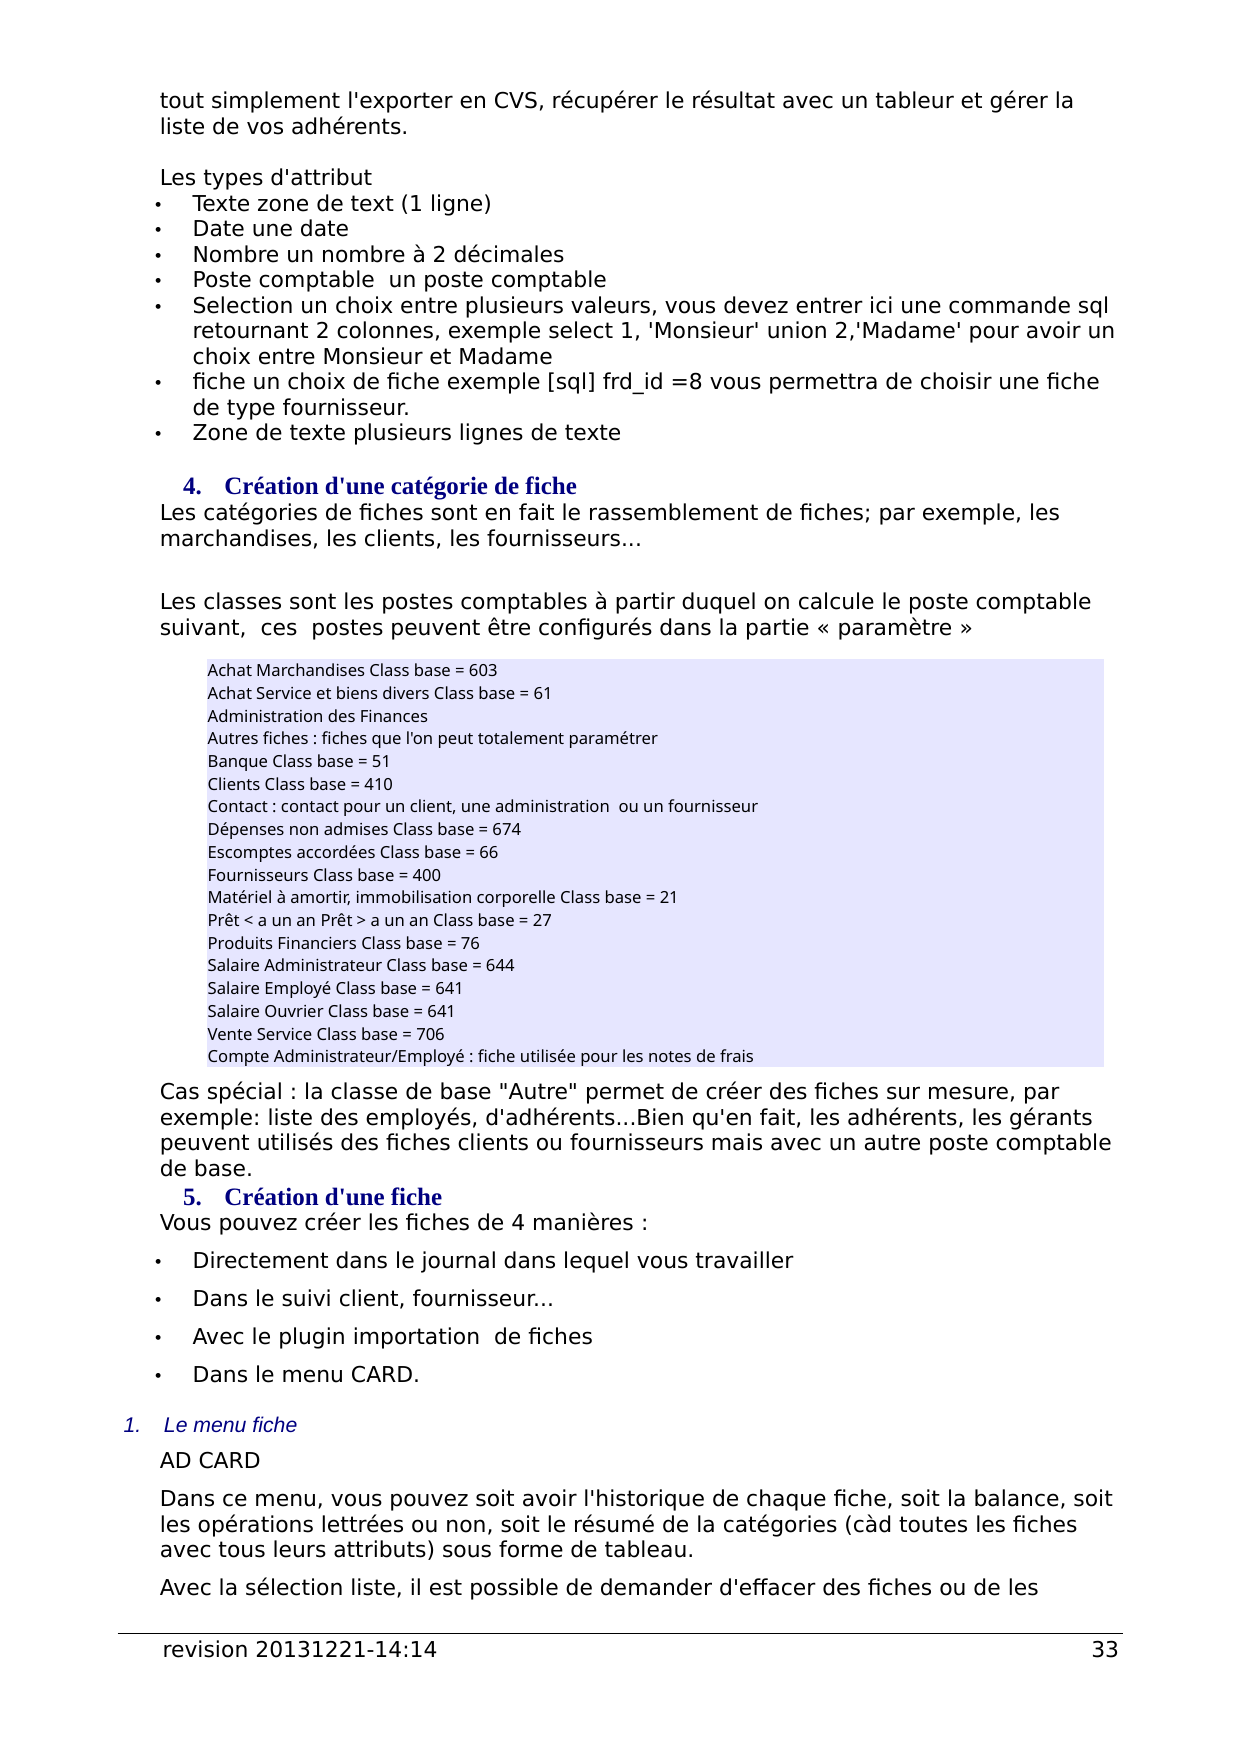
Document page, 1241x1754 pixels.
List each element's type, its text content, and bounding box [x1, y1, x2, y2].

text Les types d'attribut [159, 165, 1123, 191]
text Les catégories de fiches sont en fait le rassemblement de fiches; par exemple, les marchandises, les clients, les fournisseurs... [159, 500, 1123, 551]
text Cas spécial : la classe de base "Autre" permet de créer des fiches sur mesure, par exemple: liste des employés, d'adhérents...Bien qu'en fait, les adhérents, les gérants peuvent utilisés des fiches clients ou fournisseurs mais avec un autre poste comptable de base. [159, 1079, 1123, 1182]
text AD CARD [159, 1448, 1123, 1474]
list Poste comptable un poste comptable [155, 267, 1123, 293]
list Nombre un nombre à 2 décimales [155, 242, 1123, 267]
subtitle Création d'une catégorie de fiche [177, 471, 1123, 500]
list Texte zone de text (1 ligne) [155, 191, 1123, 216]
text tout simplement l'exporter en CVS, récupérer le résultat avec un tableur et gérer la liste de vos adhérents. [159, 88, 1123, 139]
subtitle Création d'une fiche [177, 1182, 1123, 1210]
text Vous pouvez créer les fiches de 4 manières : [159, 1210, 1123, 1236]
list Dans le menu CARD. [155, 1362, 1123, 1388]
text Avec la sélection liste, il est possible de demander d'effacer des fiches ou de les [159, 1576, 1123, 1601]
text Achat Marchandises Class base = 603 Achat Service et biens divers Class base = 61 Administration des Finances Autres fiches : fiches que l'on peut totalement paramétrer Banque Class base = 51 Clients Class base = 410 Contact : contact pour un client, une administration ou un fournisseur Dépenses non admises Class base = 674 Escomptes accordées Class base = 66 Fournisseurs Class base = 400 Matériel à amortir, immobilisation corporelle Class base = 21 Prêt < a un an Prêt > a un an Class base = 27 Produits Financiers Class base = 76 Salaire Administrateur Class base = 644 Salaire Employé Class base = 641 Salaire Ouvrier Class base = 641 Vente Service Class base = 706 Compte Administrateur/Employé : fiche utilisée pour les notes de frais [207, 659, 1104, 1067]
list Date une date [155, 216, 1123, 242]
subtitle Le menu fiche [117, 1412, 1123, 1437]
list fiche un choix de fiche exemple [sql] frd_id =8 vous permettra de choisir une fiche de type fournisseur. [155, 369, 1123, 420]
list Selection un choix entre plusieurs valeurs, vous devez entrer ici une commande sql retournant 2 colonnes, exemple select 1, 'Monsieur' union 2,'Madame' pour avoir un choix entre Monsieur et Madame [155, 293, 1123, 369]
list Avec le plugin importation de fiches [155, 1324, 1123, 1350]
text Dans ce menu, vous pouvez soit avoir l'historique de chaque fiche, soit la balance, soit les opérations lettrées ou non, soit le résumé de la catégories (càd toutes les fiches avec tous leurs attributs) sous forme de tableau. [159, 1486, 1123, 1563]
list Zone de texte plusieurs lignes de texte [155, 420, 1123, 446]
text Les classes sont les postes comptables à partir duquel on calcule le poste comptable suivant, ces postes peuvent être configurés dans la partie « paramètre » [159, 589, 1123, 640]
list Dans le suivi client, fournisseur... [155, 1286, 1123, 1312]
list Directement dans le journal dans lequel vous travailler [155, 1248, 1123, 1274]
